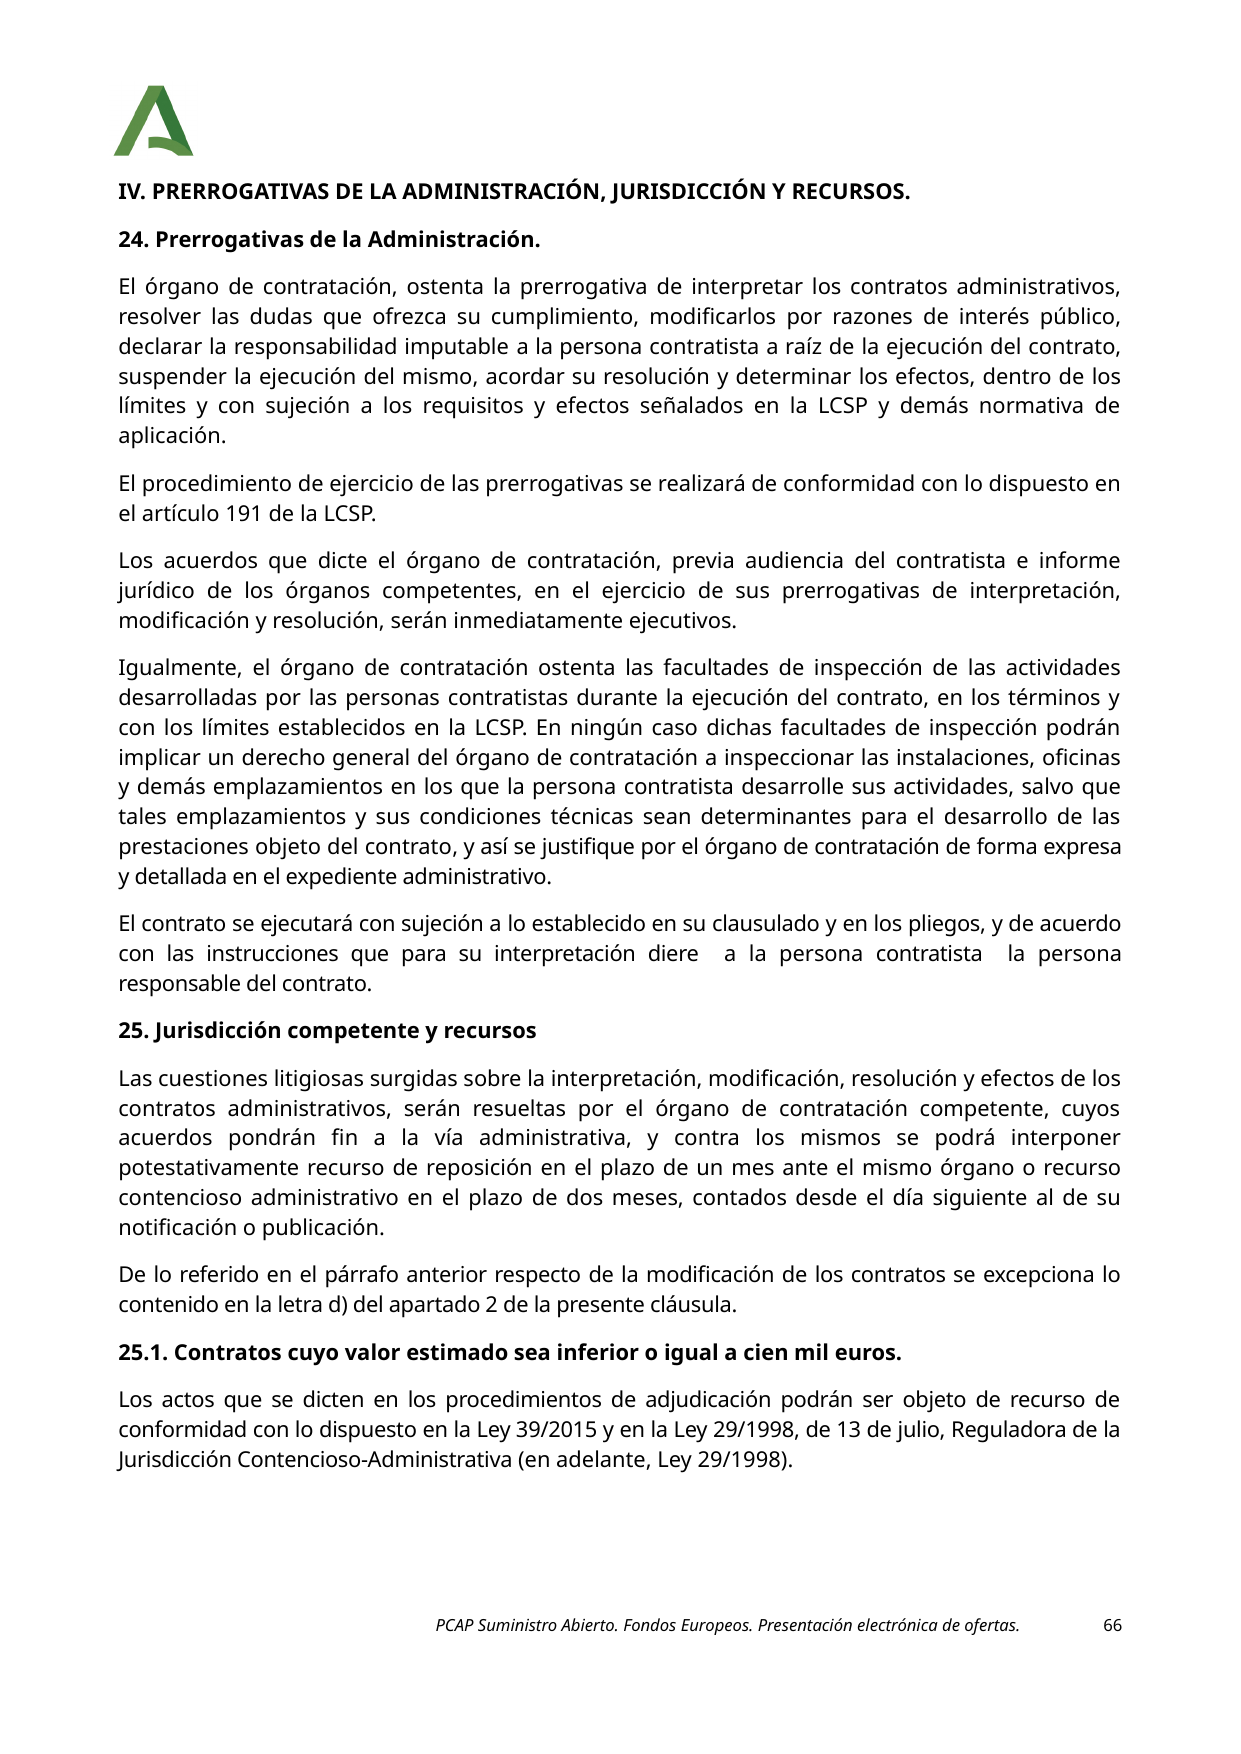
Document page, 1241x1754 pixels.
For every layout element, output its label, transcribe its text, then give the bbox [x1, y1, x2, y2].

text Los actos que se dicten en los procedimientos de adjudicación podrán ser objeto de recurso de conformidad con lo dispuesto en la Ley 39/2015 y en la Ley 29/1998, de 13 de julio, Reguladora de la Jurisdicción Contencioso-Administrativa (en adelante, Ley 29/1998). [118, 1384, 1122, 1473]
subtitle 24. Prerrogativas de la Administración. [118, 224, 1122, 254]
picture [109, 81, 198, 160]
text El procedimiento de ejercicio de las prerrogativas se realizará de conformidad con lo dispuesto en el artículo 191 de la LCSP. [118, 468, 1122, 527]
text Las cuestiones litigiosas surgidas sobre la interpretación, modificación, resolución y efectos de los contratos administrativos, serán resueltas por el órgano de contratación competente, cuyos acuerdos pondrán fin a la vía administrativa, y contra los mismos se podrá interponer potestativamente recurso de reposición en el plazo de un mes ante el mismo órgano o recurso contencioso administrativo en el plazo de dos meses, contados desde el día siguiente al de su notificación o publicación. [118, 1063, 1122, 1242]
text Igualmente, el órgano de contratación ostenta las facultades de inspección de las actividades desarrolladas por las personas contratistas durante la ejecución del contrato, en los términos y con los límites establecidos en la LCSP. En ningún caso dichas facultades de inspección podrán implicar un derecho general del órgano de contratación a inspeccionar las instalaciones, oficinas y demás emplazamientos en los que la persona contratista desarrolle sus actividades, salvo que tales emplazamientos y sus condiciones técnicas sean determinantes para el desarrollo de las prestaciones objeto del contrato, y así se justifique por el órgano de contratación de forma expresa y detallada en el expediente administrativo. [118, 652, 1122, 891]
subtitle IV. PRERROGATIVAS DE LA ADMINISTRACIÓN, JURISDICCIÓN Y RECURSOS. [118, 176, 1122, 206]
subtitle 25.1. Contratos cuyo valor estimado sea inferior o igual a cien mil euros. [118, 1337, 1122, 1366]
text De lo referido en el párrafo anterior respecto de la modificación de los contratos se excepciona lo contenido en la letra d) del apartado 2 de la presente cláusula. [118, 1259, 1122, 1319]
text El contrato se ejecutará con sujeción a lo establecido en su clausulado y en los pliegos, y de acuerdo con las instrucciones que para su interpretación diere a la persona contratista la persona responsable del contrato. [118, 908, 1122, 998]
text Los acuerdos que dicte el órgano de contratación, previa audiencia del contratista e informe jurídico de los órganos competentes, en el ejercicio de sus prerrogativas de interpretación, modificación y resolución, serán inmediatamente ejecutivos. [118, 545, 1122, 634]
text El órgano de contratación, ostenta la prerrogativa de interpretar los contratos administrativos, resolver las dudas que ofrezca su cumplimiento, modificarlos por razones de interés público, declarar la responsabilidad imputable a la persona contratista a raíz de la ejecución del contrato, suspender la ejecución del mismo, acordar su resolución y determinar los efectos, dentro de los límites y con sujeción a los requisitos y efectos señalados en la LCSP y demás normativa de aplicación. [118, 271, 1122, 450]
subtitle 25. Jurisdicción competente y recursos [118, 1015, 1122, 1045]
